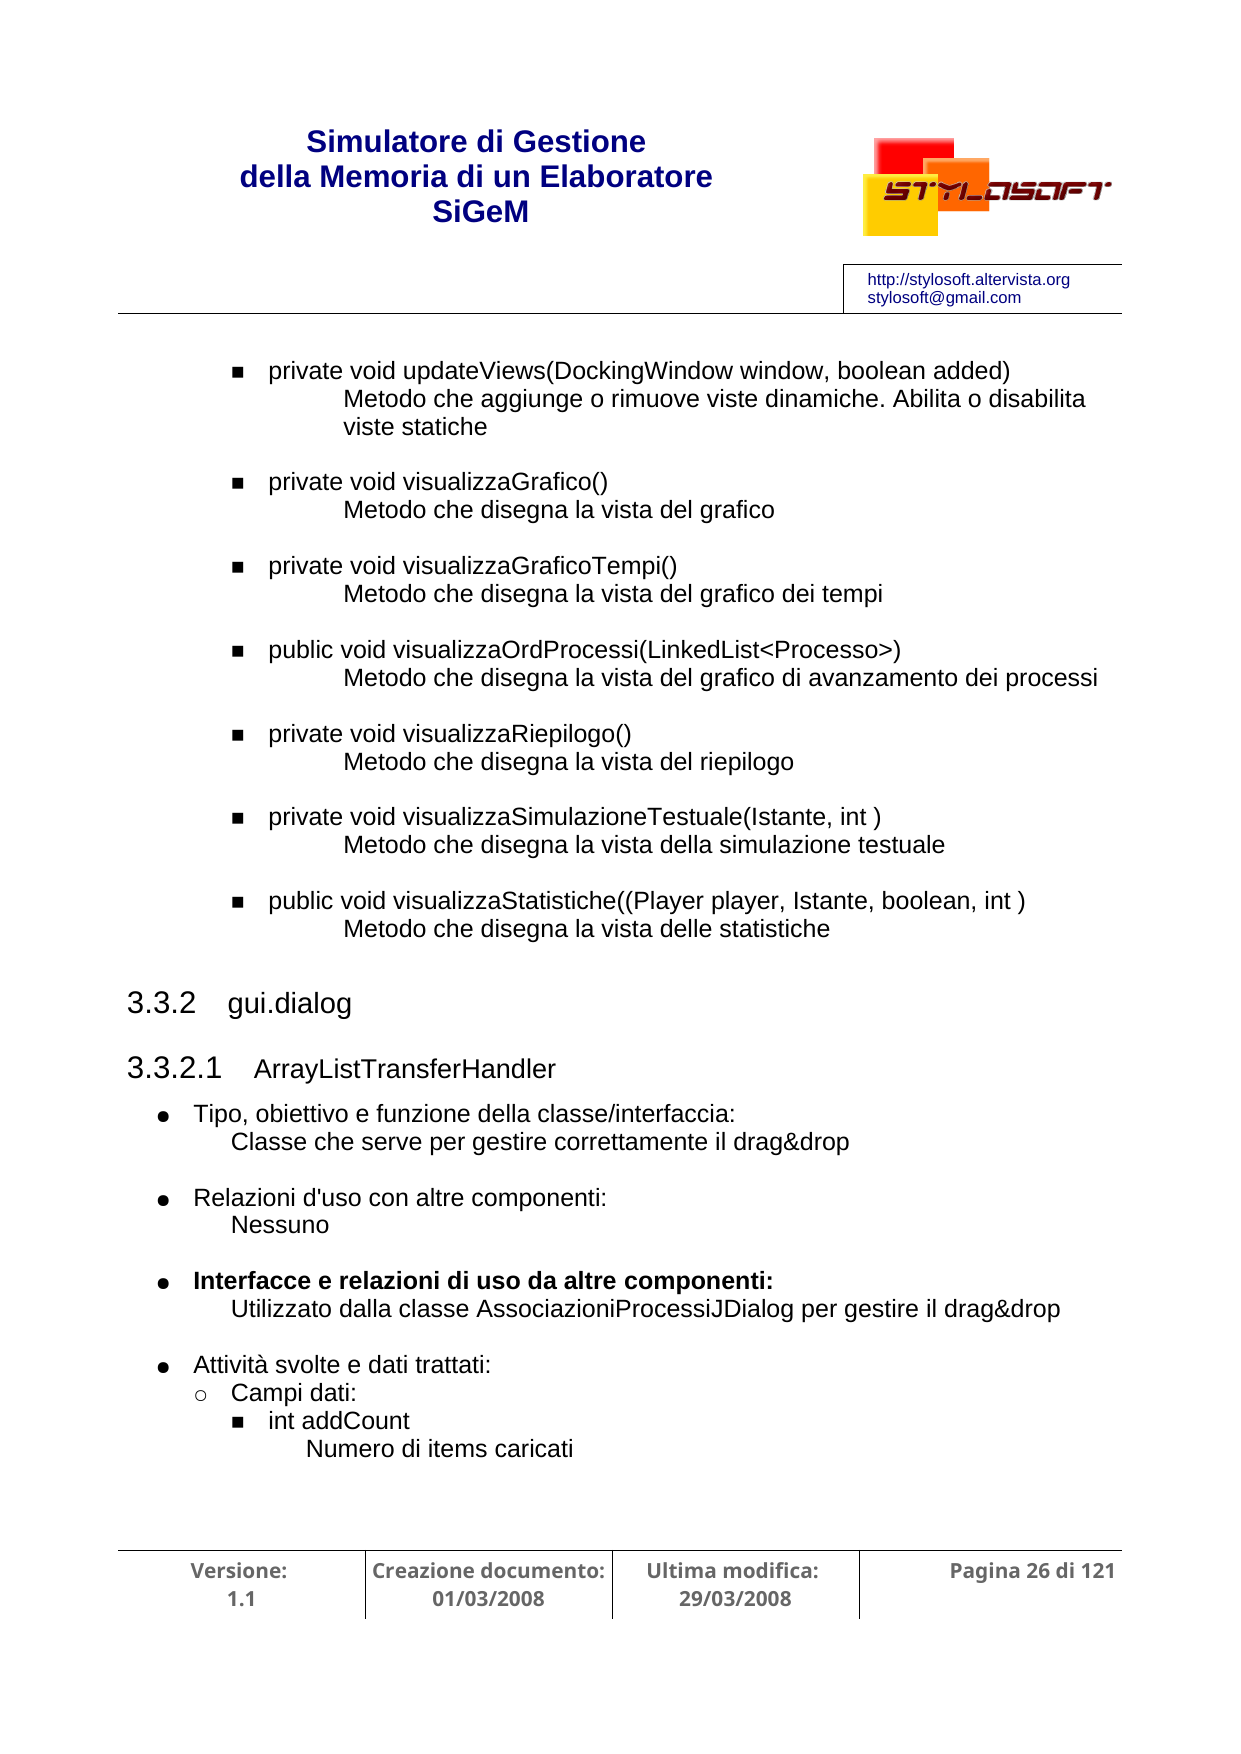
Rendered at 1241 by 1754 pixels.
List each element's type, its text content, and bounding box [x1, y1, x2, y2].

subtitle ArrayListTransferHandler [118, 1050, 1122, 1085]
picture [848, 123, 1117, 247]
list Metodo che disegna la vista della simulazione testuale [306, 831, 1122, 859]
list private void visualizzaGraficoTempi() [231, 552, 1122, 580]
list Classe che serve per gestire correttamente il drag&drop [193, 1128, 1122, 1156]
list private void visualizzaRiepilogo() [231, 719, 1122, 747]
list Utilizzato dalla classe AssociazioniProcessiJDialog per gestire il drag&drop [193, 1295, 1122, 1323]
list private void updateViews(DockingWindow window, boolean added) [231, 357, 1122, 384]
list Numero di items caricati [268, 1435, 1122, 1463]
list public void visualizzaStatistiche((Player player, Istante, boolean, int ) [231, 887, 1122, 915]
list Metodo che disegna la vista delle statistiche [306, 915, 1122, 943]
list Relazioni d'uso con altre componenti: [156, 1183, 1122, 1211]
list public void visualizzaOrdProcessi(LinkedList<Processo>) [231, 636, 1122, 664]
list int addCount [231, 1407, 1122, 1435]
list Campi dati: [193, 1379, 1122, 1407]
list Metodo che aggiunge o rimuove viste dinamiche. Abilita o disabilita viste statiche [306, 384, 1122, 440]
subtitle gui.dialog [118, 986, 1122, 1020]
list Metodo che disegna la vista del riepilogo [306, 747, 1122, 775]
list Metodo che disegna la vista del grafico di avanzamento dei processi [306, 664, 1122, 692]
list Interfacce e relazioni di uso da altre componenti: [156, 1267, 1122, 1295]
list Metodo che disegna la vista del grafico [306, 496, 1122, 524]
list private void visualizzaGrafico() [231, 468, 1122, 496]
list Nessuno [193, 1211, 1122, 1239]
list Attività svolte e dati trattati: [156, 1351, 1122, 1379]
list Metodo che disegna la vista del grafico dei tempi [306, 580, 1122, 608]
list private void visualizzaSimulazioneTestuale(Istante, int ) [231, 803, 1122, 831]
list Tipo, obiettivo e funzione della classe/interfaccia: [156, 1100, 1122, 1128]
